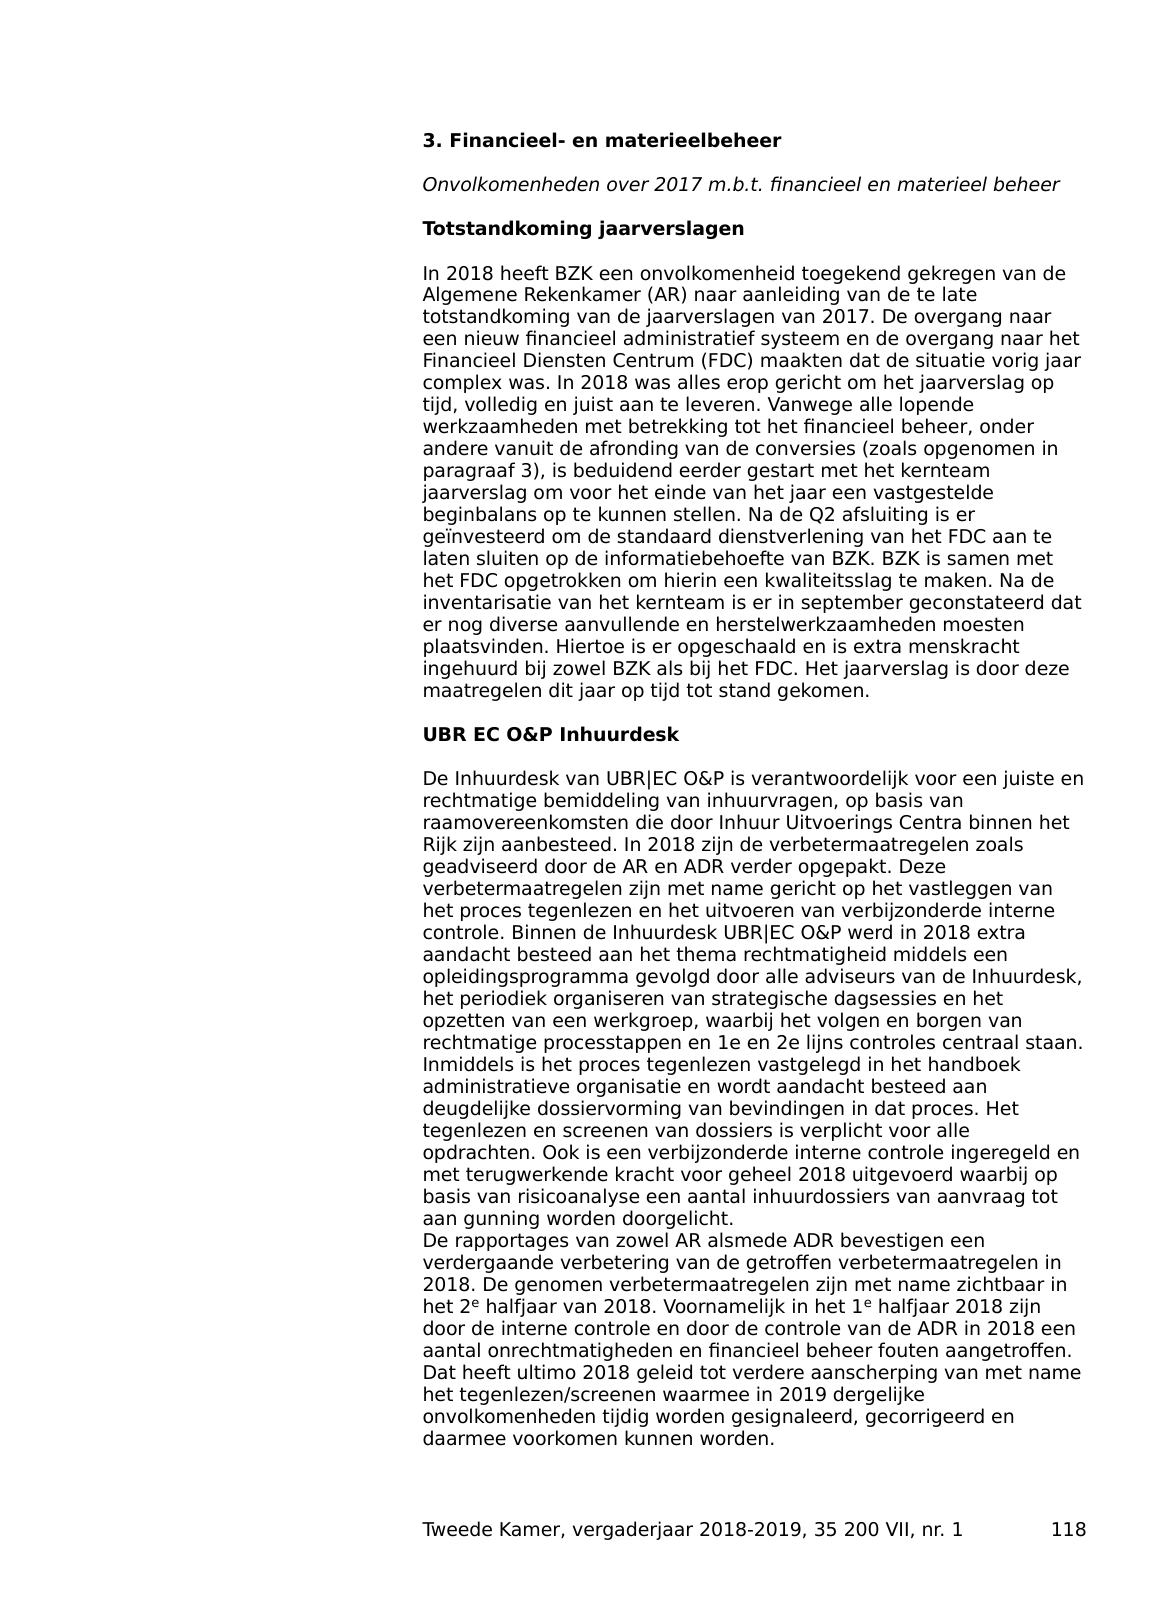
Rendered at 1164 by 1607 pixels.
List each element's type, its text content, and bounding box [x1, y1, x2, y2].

subtitle 3. Financieel- en materieelbeheer [422, 130, 1087, 152]
text In 2018 heeft BZK een onvolkomenheid toegekend gekregen van de Algemene Rekenkamer (AR) naar aanleiding van de te late totstandkoming van de jaarverslagen van 2017. De overgang naar een nieuw financieel administratief systeem en de overgang naar het Financieel Diensten Centrum (FDC) maakten dat de situatie vorig jaar complex was. In 2018 was alles erop gericht om het jaarverslag op tijd, volledig en juist aan te leveren. Vanwege alle lopende werkzaamheden met betrekking tot het financieel beheer, onder andere vanuit de afronding van de conversies (zoals opgenomen in paragraaf 3), is beduidend eerder gestart met het kernteam jaarverslag om voor het einde van het jaar een vastgestelde beginbalans op te kunnen stellen. Na de Q2 afsluiting is er geïnvesteerd om de standaard dienstverlening van het FDC aan te laten sluiten op de informatiebehoefte van BZK. BZK is samen met het FDC opgetrokken om hierin een kwaliteitsslag te maken. Na de inventarisatie van het kernteam is er in september geconstateerd dat er nog diverse aanvullende en herstelwerkzaamheden moesten plaatsvinden. Hiertoe is er opgeschaald en is extra menskracht ingehuurd bij zowel BZK als bij het FDC. Het jaarverslag is door deze maatregelen dit jaar op tijd tot stand gekomen. [422, 262, 1087, 702]
text Inmiddels is het proces tegenlezen vastgelegd in het handboek administratieve organisatie en wordt aandacht besteed aan deugdelijke dossiervorming van bevindingen in dat proces. Het tegenlezen en screenen van dossiers is verplicht voor alle opdrachten. Ook is een verbijzonderde interne controle ingeregeld en met terugwerkende kracht voor geheel 2018 uitgevoerd waarbij op basis van risicoanalyse een aantal inhuurdossiers van aanvraag tot aan gunning worden doorgelicht. [422, 1054, 1087, 1230]
subtitle Totstandkoming jaarverslagen [422, 218, 1087, 240]
subtitle Onvolkomenheden over 2017 m.b.t. financieel en materieel beheer [422, 174, 1087, 196]
text De rapportages van zowel AR alsmede ADR bevestigen een verdergaande verbetering van de getroffen verbetermaatregelen in 2018. De genomen verbetermaatregelen zijn met name zichtbaar in het 2e halfjaar van 2018. Voornamelijk in het 1e halfjaar 2018 zijn door de interne controle en door de controle van de ADR in 2018 een aantal onrechtmatigheden en financieel beheer fouten aangetroffen. Dat heeft ultimo 2018 geleid tot verdere aanscherping van met name het tegenlezen/screenen waarmee in 2019 dergelijke onvolkomenheden tijdig worden gesignaleerd, gecorrigeerd en daarmee voorkomen kunnen worden. [422, 1230, 1087, 1450]
subtitle UBR EC O&P Inhuurdesk [422, 724, 1087, 746]
text De Inhuurdesk van UBR|EC O&P is verantwoordelijk voor een juiste en rechtmatige bemiddeling van inhuurvragen, op basis van raamovereenkomsten die door Inhuur Uitvoerings Centra binnen het Rijk zijn aanbesteed. In 2018 zijn de verbetermaatregelen zoals geadviseerd door de AR en ADR verder opgepakt. Deze verbetermaatregelen zijn met name gericht op het vastleggen van het proces tegenlezen en het uitvoeren van verbijzonderde interne controle. Binnen de Inhuurdesk UBR|EC O&P werd in 2018 extra aandacht besteed aan het thema rechtmatigheid middels een opleidingsprogramma gevolgd door alle adviseurs van de Inhuurdesk, het periodiek organiseren van strategische dagsessies en het opzetten van een werkgroep, waarbij het volgen en borgen van rechtmatige processtappen en 1e en 2e lijns controles centraal staan. [422, 768, 1087, 1054]
